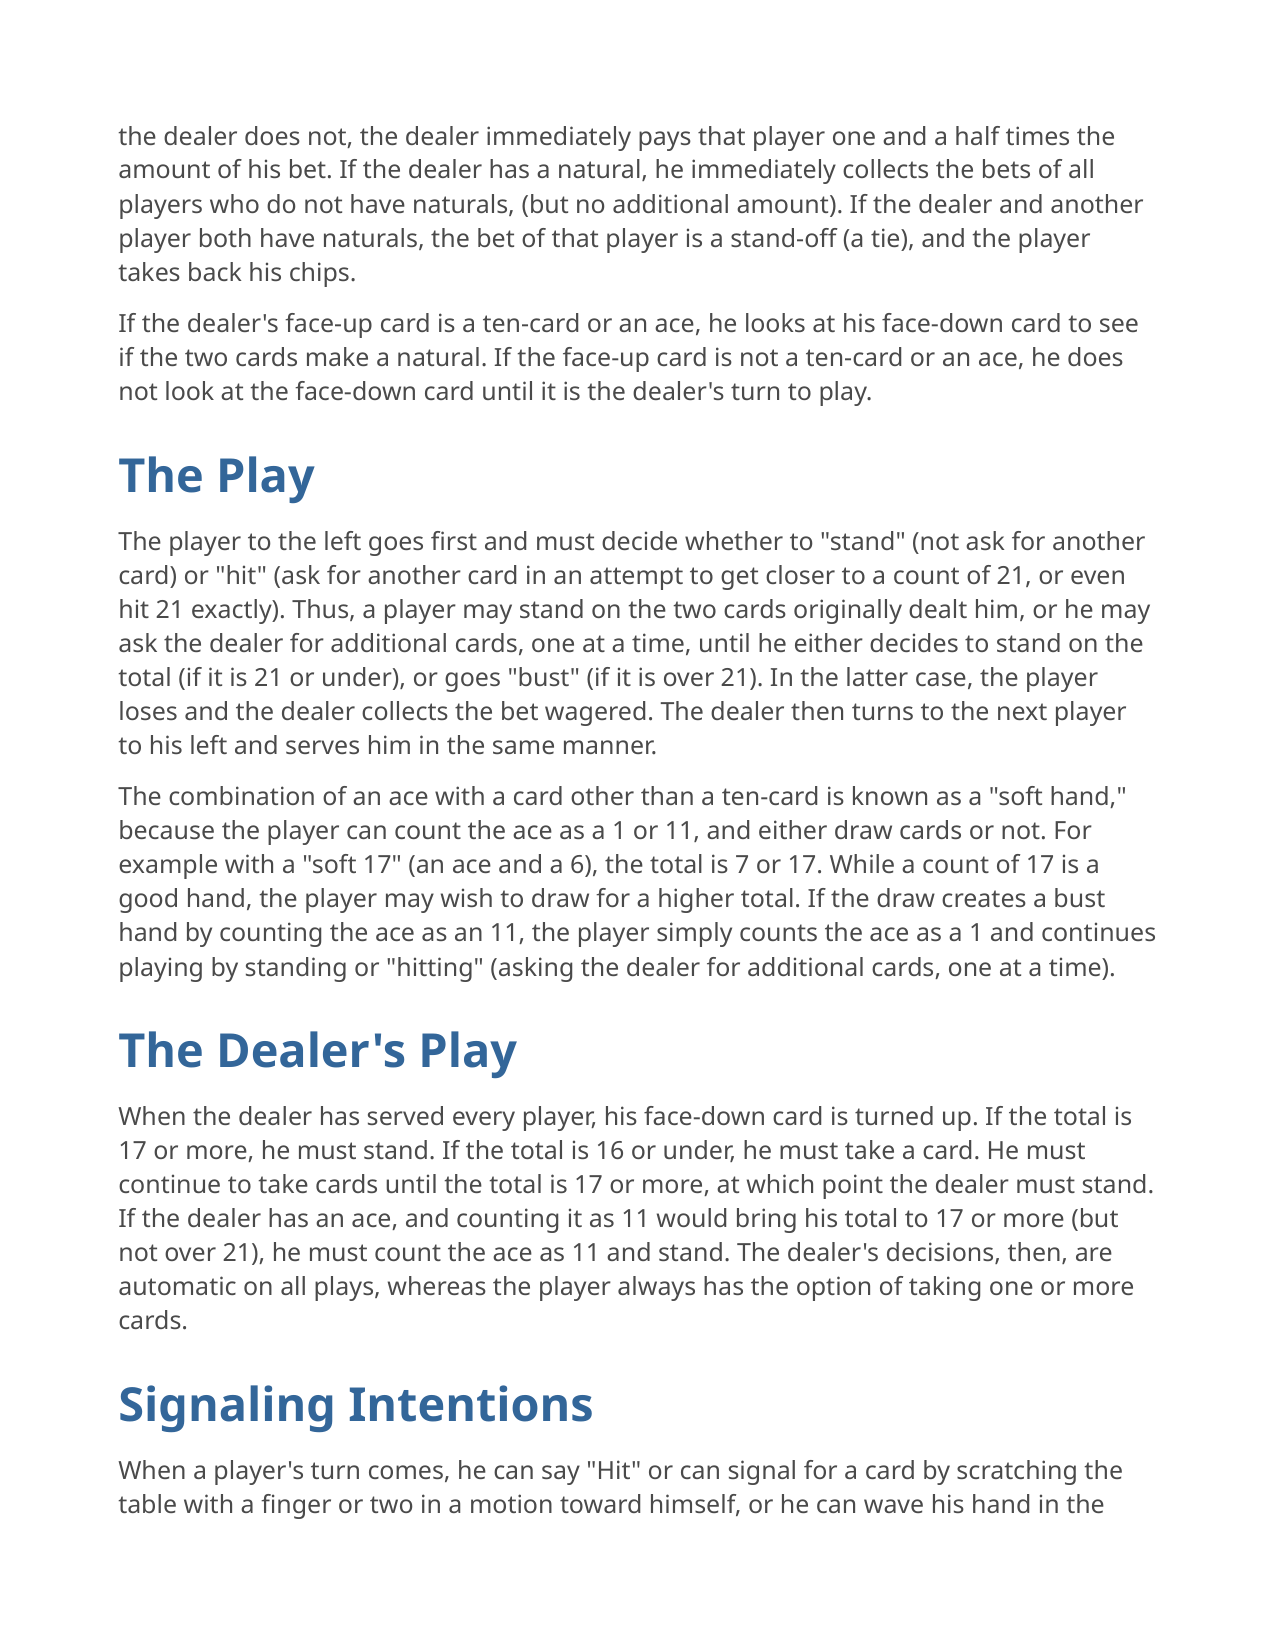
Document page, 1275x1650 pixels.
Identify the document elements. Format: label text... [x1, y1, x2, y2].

text the dealer does not, the dealer immediately pays that player one and a half times the amount of his bet. If the dealer has a natural, he immediately collects the bets of all players who do not have naturals, (but no additional amount). If the dealer and another player both have naturals, the bet of that player is a stand-off (a tie), and the player takes back his chips. [118, 118, 1157, 288]
text When the dealer has served every player, his face-down card is turned up. If the total is 17 or more, he must stand. If the total is 16 or under, he must take a card. He must continue to take cards until the total is 17 or more, at which point the dealer must stand. If the dealer has an ace, and counting it as 11 would bring his total to 17 or more (but not over 21), he must count the ace as 11 and stand. The dealer's decisions, then, are automatic on all plays, whereas the player always has the option of taking one or more cards. [118, 1099, 1157, 1337]
subtitle Signaling Intentions [118, 1371, 1157, 1435]
subtitle The Dealer's Play [118, 1018, 1157, 1081]
text When a player's turn comes, he can say "Hit" or can signal for a card by scratching the table with a finger or two in a motion toward himself, or he can wave his hand in the [118, 1452, 1157, 1521]
text The player to the left goes first and must decide whether to "stand" (not ask for another card) or "hit" (ask for another card in an attempt to get closer to a count of 21, or even hit 21 exactly). Thus, a player may stand on the two cards originally dealt him, or he may ask the dealer for additional cards, one at a time, until he either decides to stand on the total (if it is 21 or under), or goes "bust" (if it is over 21). In the latter case, the player loses and the dealer collects the bet wagered. The dealer then turns to the next player to his left and serves him in the same manner. [118, 523, 1157, 762]
text If the dealer's face-up card is a ten-card or an ace, he looks at his face-down card to see if the two cards make a natural. If the face-up card is not a ten-card or an ace, he does not look at the face-down card until it is the dealer's turn to play. [118, 306, 1157, 408]
text The combination of an ace with a card other than a ten-card is known as a "soft hand," because the player can count the ace as a 1 or 11, and either draw cards or not. For example with a "soft 17" (an ace and a 6), the total is 7 or 17. While a count of 17 is a good hand, the player may wish to draw for a higher total. If the draw creates a bust hand by counting the ace as an 11, the player simply counts the ace as a 1 and continues playing by standing or "hitting" (asking the dealer for additional cards, one at a time). [118, 779, 1157, 983]
subtitle The Play [118, 442, 1157, 506]
